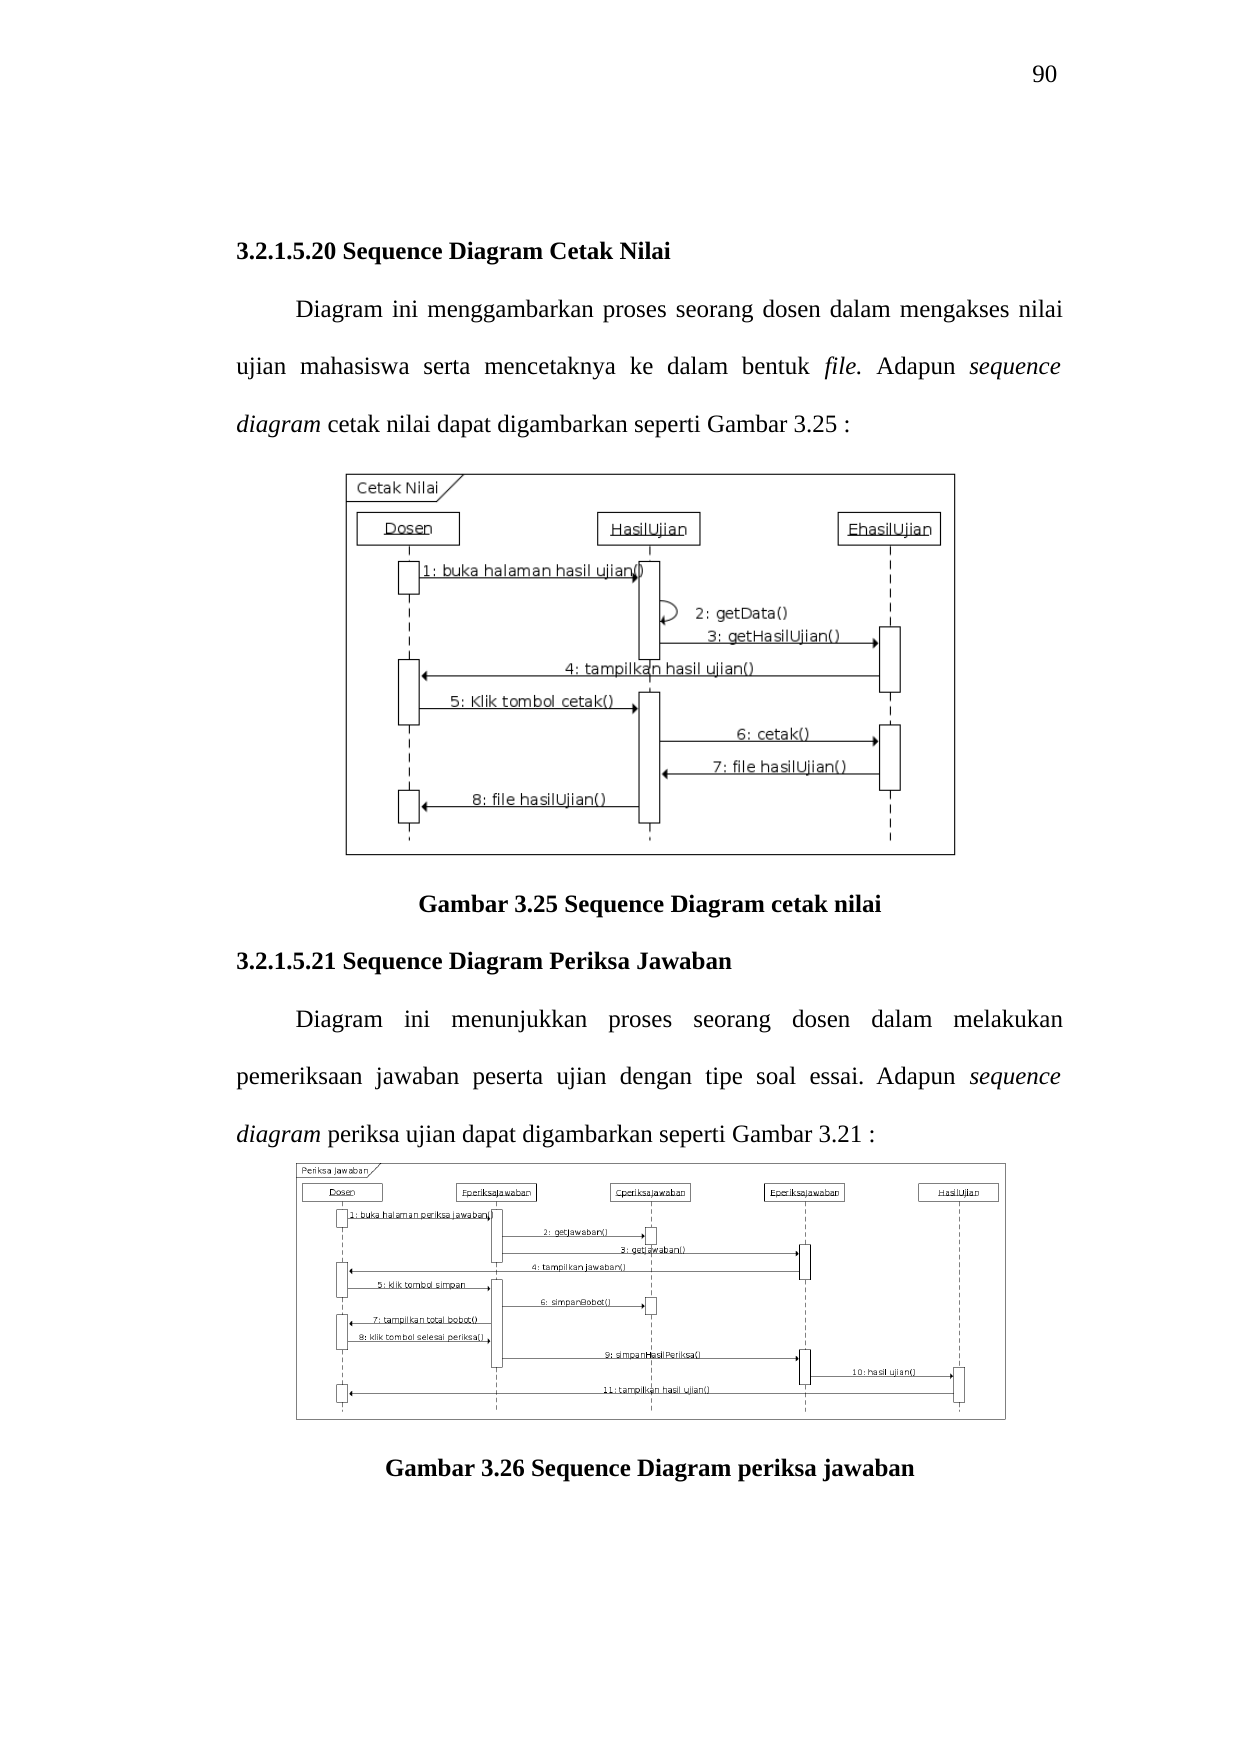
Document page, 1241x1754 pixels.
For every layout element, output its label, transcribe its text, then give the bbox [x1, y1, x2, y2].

picture [291, 1157, 1008, 1425]
text Gambar 3.25 Sequence Diagram cetak nilai [236, 861, 1063, 918]
picture [338, 467, 961, 861]
subtitle 3.2.1.5.20 Sequence Diagram Cetak Nilai [236, 236, 1063, 265]
text Diagram ini menggambarkan proses seorang dosen dalam mengakses nilai ujian mahasiswa serta mencetaknya ke dalam bentuk file. Adapun sequence diagram cetak nilai dapat digambarkan seperti Gambar 3.25 : [236, 294, 1063, 437]
subtitle 3.2.1.5.21 Sequence Diagram Periksa Jawaban [236, 946, 1063, 975]
text Diagram ini menunjukkan proses seorang dosen dalam melakukan pemeriksaan jawaban peserta ujian dengan tipe soal essai. Adapun sequence diagram periksa ujian dapat digambarkan seperti Gambar 3.21 : [236, 1004, 1063, 1148]
text Gambar 3.26 Sequence Diagram periksa jawaban [236, 1425, 1063, 1482]
